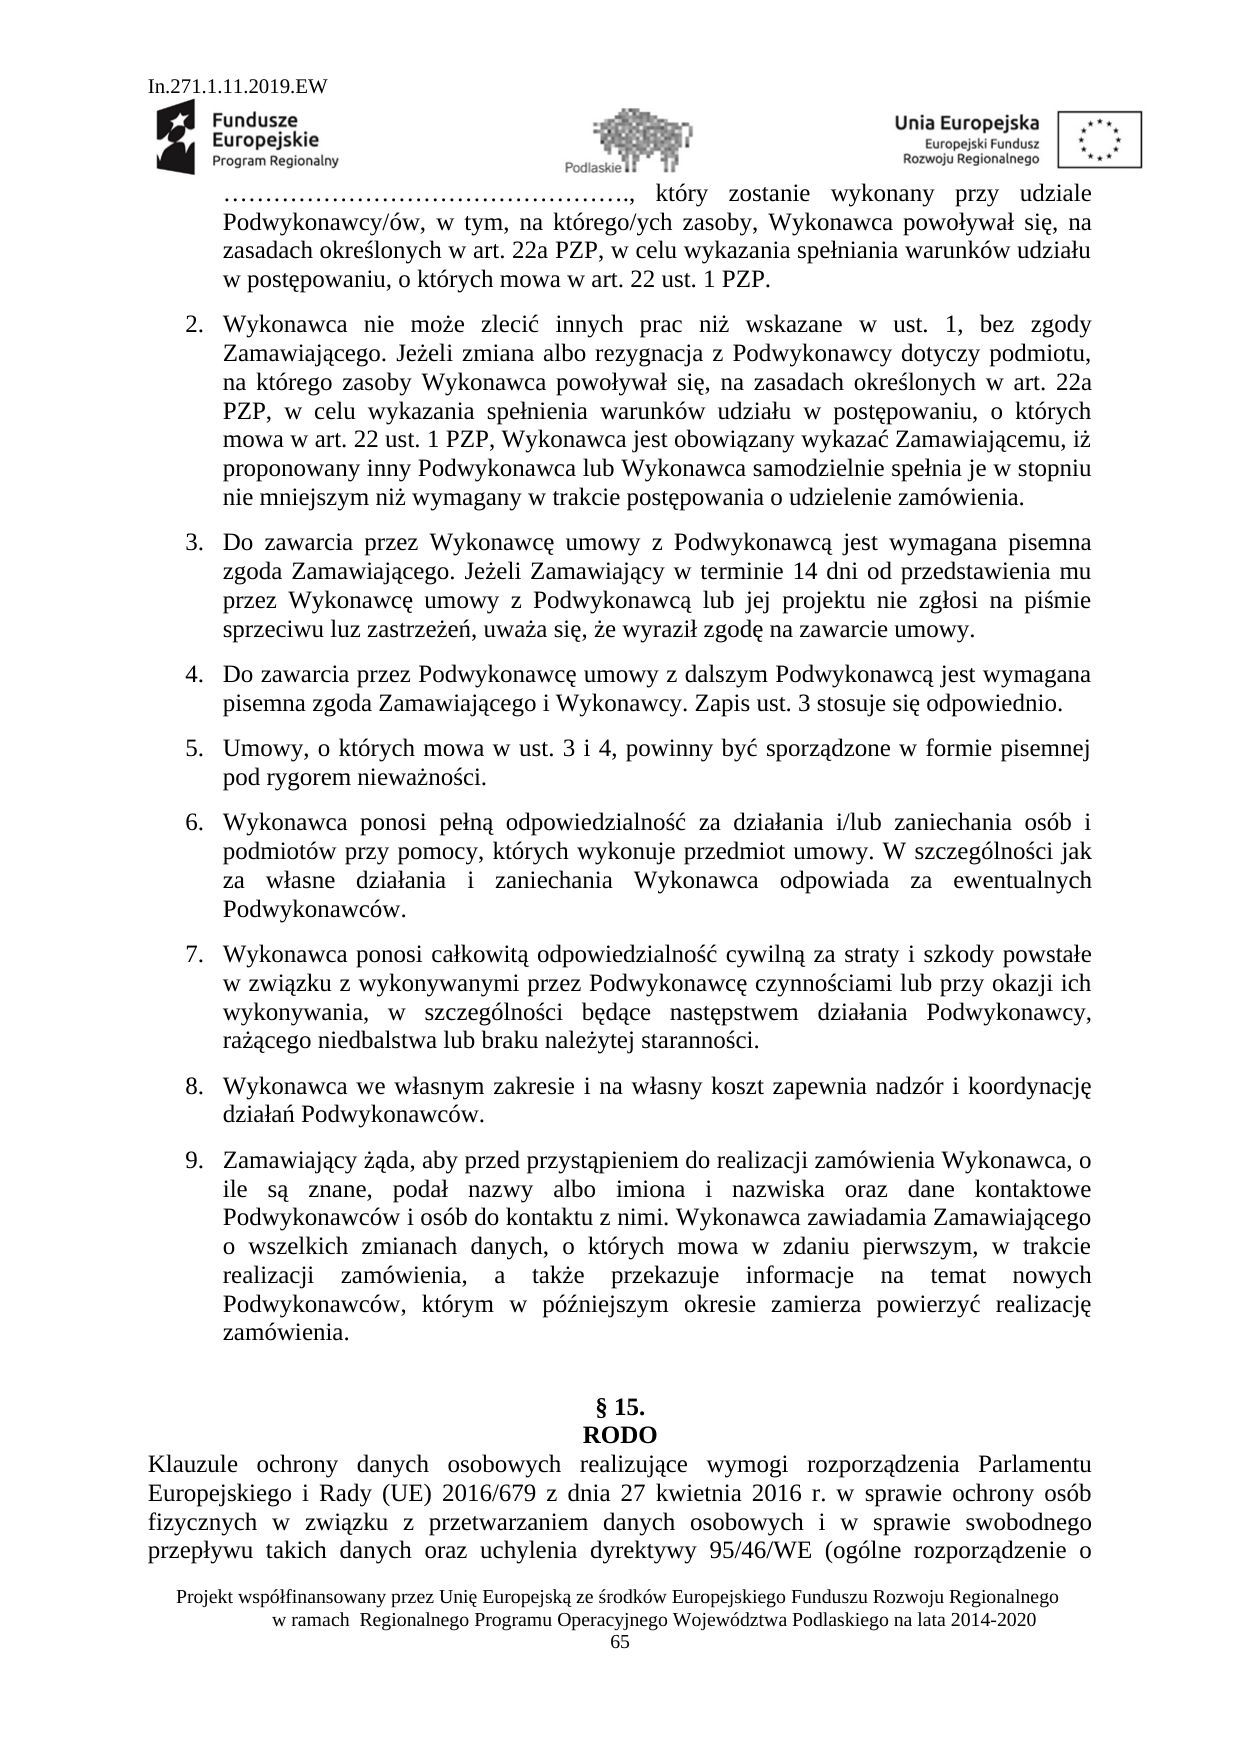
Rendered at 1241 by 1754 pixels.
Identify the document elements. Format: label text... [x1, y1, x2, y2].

list Wykonawca ponosi pełną odpowiedzialność za działania i/lub zaniechania osób i podmiotów przy pomocy, których wykonuje przedmiot umowy. W szczególności jak za własne działania i zaniechania Wykonawca odpowiada za ewentualnych Podwykonawców. [185, 807, 1092, 922]
list Do zawarcia przez Wykonawcę umowy z Podwykonawcą jest wymagana pisemna zgoda Zamawiającego. Jeżeli Zamawiający w terminie 14 dni od przedstawienia mu przez Wykonawcę umowy z Podwykonawcą lub jej projektu nie zgłosi na piśmie sprzeciwu luz zastrzeżeń, uważa się, że wyraził zgodę na zawarcie umowy. [185, 527, 1092, 642]
list Wykonawca we własnym zakresie i na własny koszt zapewnia nadzór i koordynację działań Podwykonawców. [185, 1071, 1092, 1128]
list Do zawarcia przez Podwykonawcę umowy z dalszym Podwykonawcą jest wymagana pisemna zgoda Zamawiającego i Wykonawcy. Zapis ust. 3 stosuje się odpowiednio. [185, 659, 1092, 717]
list Wykonawca nie może zlecić innych prac niż wskazane w ust. 1, bez zgody Zamawiającego. Jeżeli zmiana albo rezygnacja z Podwykonawcy dotyczy podmiotu, na którego zasoby Wykonawca powoływał się, na zasadach określonych w art. 22a PZP, w celu wykazania spełnienia warunków udziału w postępowaniu, o których mowa w art. 22 ust. 1 PZP, Wykonawca jest obowiązany wykazać Zamawiającemu, iż proponowany inny Podwykonawca lub Wykonawca samodzielnie spełnia je w stopniu nie mniejszym niż wymagany w trakcie postępowania o udzielenie zamówienia. [185, 309, 1092, 511]
list Umowy, o których mowa w ust. 3 i 4, powinny być sporządzone w formie pisemnej pod rygorem nieważności. [185, 733, 1092, 791]
text § 15. [148, 1392, 1092, 1420]
list Wykonawca ponosi całkowitą odpowiedzialność cywilną za straty i szkody powstałe w związku z wykonywanymi przez Podwykonawcę czynnościami lub przy okazji ich wykonywania, w szczególności będące następstwem działania Podwykonawcy, rażącego niedbalstwa lub braku należytej staranności. [185, 939, 1092, 1054]
list Zamawiający żąda, aby przed przystąpieniem do realizacji zamówienia Wykonawca, o ile są znane, podał nazwy albo imiona i nazwiska oraz dane kontaktowe Podwykonawców i osób do kontaktu z nimi. Wykonawca zawiadamia Zamawiającego o wszelkich zmianach danych, o których mowa w zdaniu pierwszym, w trakcie realizacji zamówienia, a także przekazuje informacje na temat nowych Podwykonawców, którym w późniejszym okresie zamierza powierzyć realizację zamówienia. [185, 1145, 1092, 1346]
text Klauzule ochrony danych osobowych realizujące wymogi rozporządzenia Parlamentu Europejskiego i Rady (UE) 2016/679 z dnia 27 kwietnia 2016 r. w sprawie ochrony osób fizycznych w związku z przetwarzaniem danych osobowych i w sprawie swobodnego przepływu takich danych oraz uchylenia dyrektywy 95/46/WE (ogólne rozporządzenie o [148, 1449, 1092, 1564]
text RODO [148, 1420, 1092, 1449]
list …………………………………………., który zostanie wykonany przy udziale Podwykonawcy/ów, w tym, na którego/ych zasoby, Wykonawca powoływał się, na zasadach określonych w art. 22a PZP, w celu wykazania spełniania warunków udziału w postępowaniu, o których mowa w art. 22 ust. 1 PZP. [185, 178, 1092, 293]
